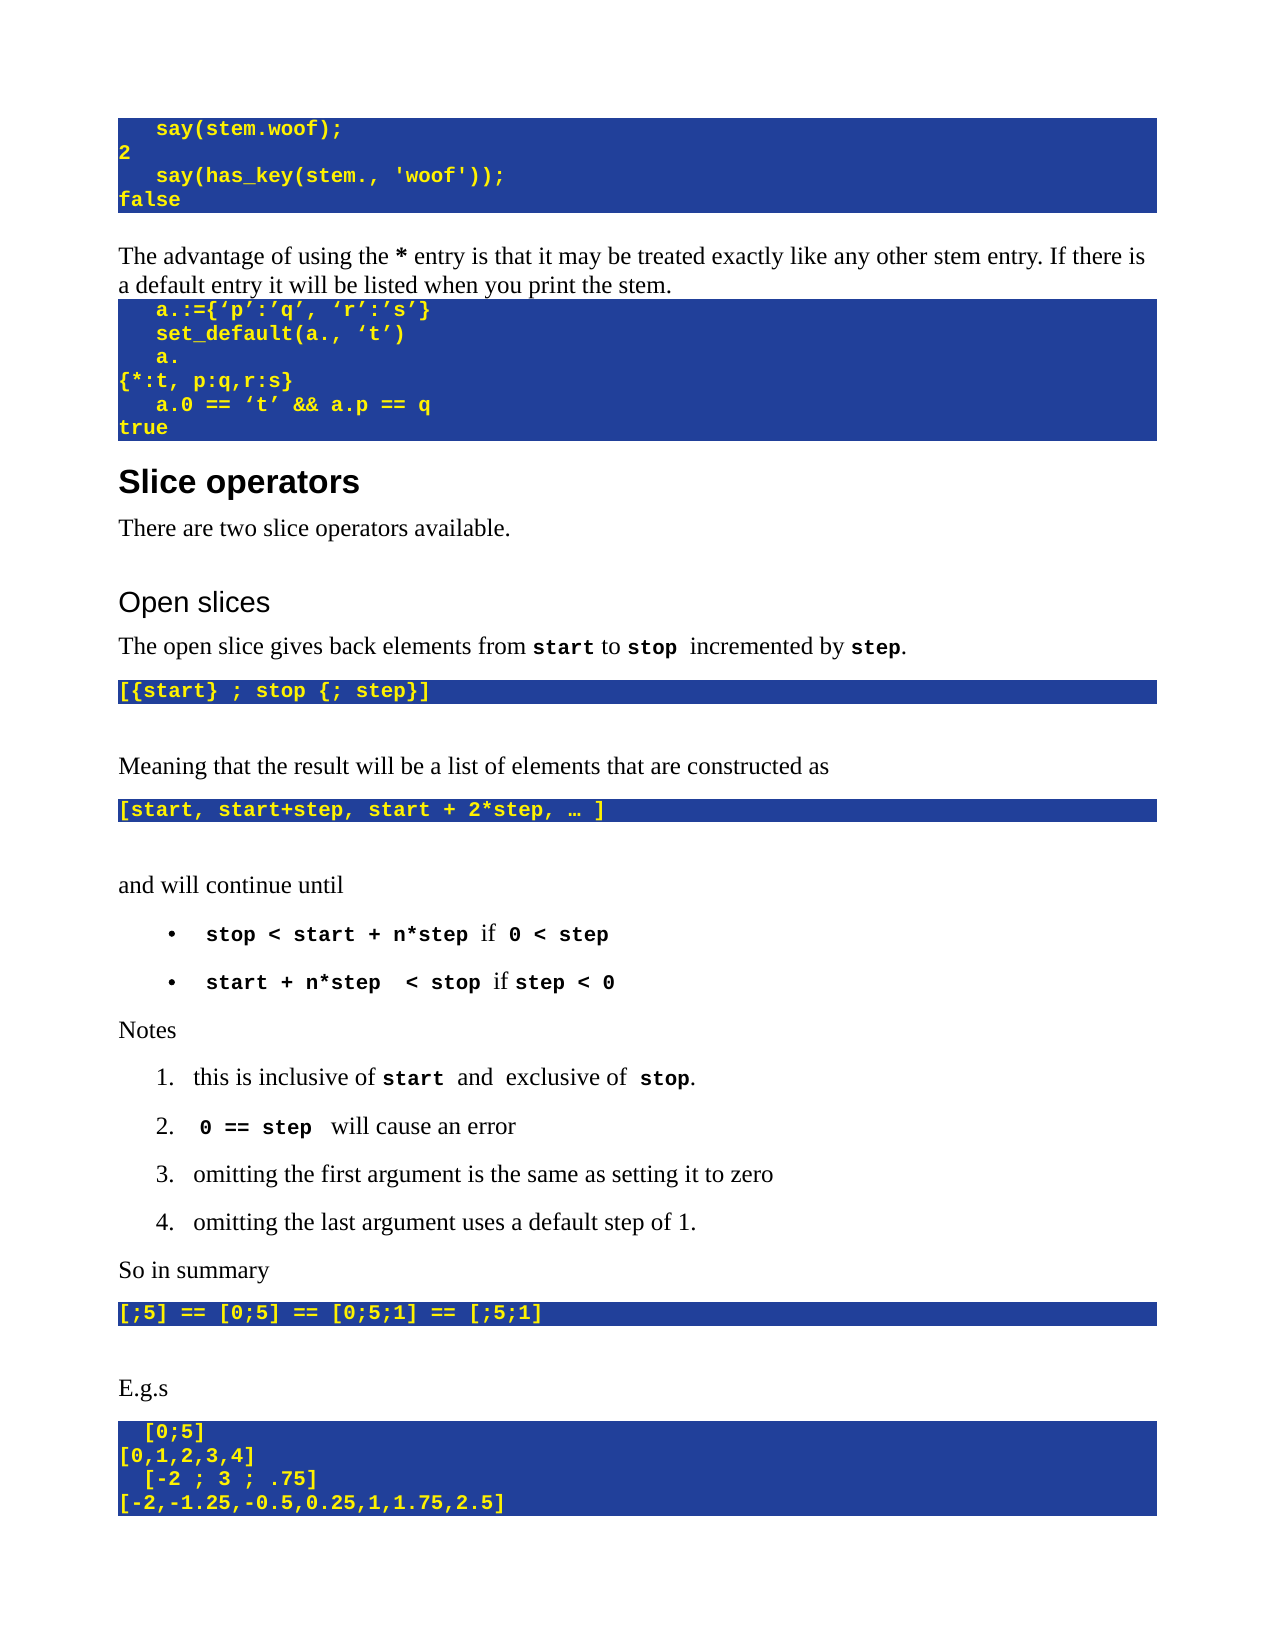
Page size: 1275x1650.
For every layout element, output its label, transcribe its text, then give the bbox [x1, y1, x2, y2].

text [-2,-1.25,-0.5,0.25,1,1.75,2.5] [118, 1492, 1157, 1516]
text There are two slice operators available. [118, 513, 1157, 542]
text a. [118, 346, 1157, 370]
text The open slice gives back elements from start to stop incremented by step. [118, 631, 1157, 661]
text [0,1,2,3,4] [118, 1445, 1157, 1468]
text {*:t, p:q,r:s} [118, 370, 1157, 393]
text a.:={‘p’:’q’, ‘r’:’s’} [118, 299, 1157, 323]
text E.g.s [118, 1373, 1157, 1402]
text Meaning that the result will be a list of elements that are constructed as [118, 751, 1157, 780]
text and will continue until [118, 870, 1157, 899]
text 2 [118, 142, 1157, 165]
text [-2 ; 3 ; .75] [118, 1468, 1157, 1492]
list this is inclusive of start and exclusive of stop. [156, 1062, 1157, 1092]
text [{start} ; stop {; step}] [118, 680, 1157, 704]
text true [118, 417, 1157, 441]
text false [118, 189, 1157, 213]
text Notes [118, 1015, 1157, 1043]
list omitting the last argument uses a default step of 1. [156, 1207, 1157, 1236]
text [start, start+step, start + 2*step, … ] [118, 799, 1157, 822]
text [;5] == [0;5] == [0;5;1] == [;5;1] [118, 1302, 1157, 1326]
list stop < start + n*step if 0 < step [168, 918, 1157, 947]
text set_default(a., ‘t’) [118, 323, 1157, 346]
subtitle Open slices [118, 585, 1157, 619]
text say(has_key(stem., 'woof')); [118, 165, 1157, 189]
text say(stem.woof); [118, 118, 1157, 142]
text The advantage of using the * entry is that it may be treated exactly like any other stem entry. If there is a default entry it will be listed when you print the stem. [118, 241, 1157, 299]
list omitting the first argument is the same as setting it to zero [156, 1159, 1157, 1188]
text a.0 == ‘t’ && a.p == q [118, 393, 1157, 417]
list 0 == step will cause an error [156, 1111, 1157, 1141]
subtitle Slice operators [118, 462, 1157, 500]
list start + n*step < stop if step < 0 [168, 966, 1157, 996]
text So in summary [118, 1255, 1157, 1283]
text [0;5] [118, 1421, 1157, 1445]
